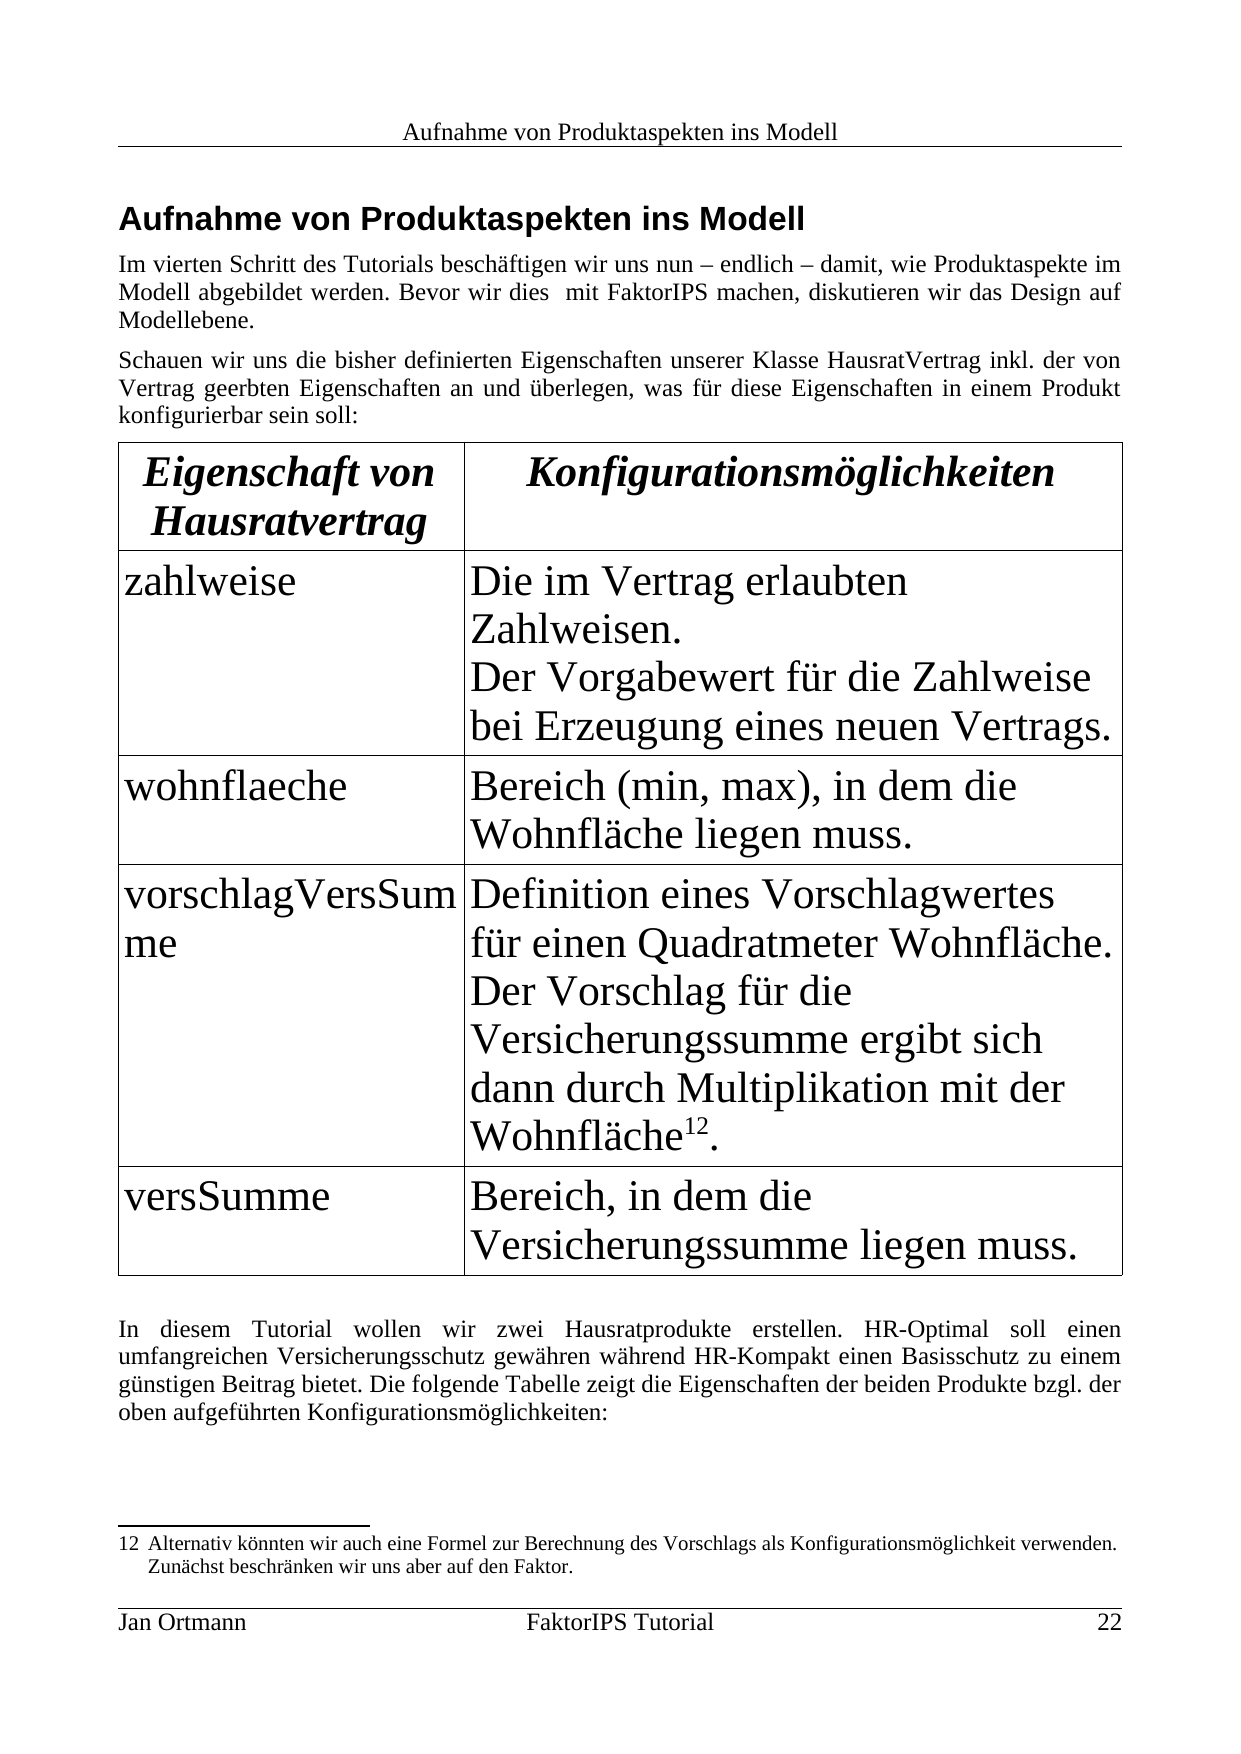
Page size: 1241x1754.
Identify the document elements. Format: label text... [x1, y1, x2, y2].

table_header Konfigurationsmöglichkeiten [465, 443, 1122, 550]
text Im vierten Schritt des Tutorials beschäftigen wir uns nun – endlich – damit, wie Produktaspekte im Modell abgebildet werden. Bevor wir dies mit FaktorIPS machen, diskutieren wir das Design auf Modellebene. [118, 250, 1122, 333]
table_header Eigenschaft von Hausratvertrag [119, 443, 464, 550]
table_cell Definition eines Vorschlagwertes für einen Quadratmeter Wohnfläche. Der Vorschlag für die Versicherungssumme ergibt sich dann durch Multiplikation mit der Wohnfläche. [465, 865, 1122, 1166]
table_cell vorschlagVersSumme [119, 865, 464, 1166]
table_cell zahlweise [119, 551, 464, 755]
table_cell Die im Vertrag erlaubten Zahlweisen. Der Vorgabewert für die Zahlweise bei Erzeugung eines neuen Vertrags. [465, 551, 1122, 755]
table_cell wohnflaeche [119, 756, 464, 864]
table_cell Bereich (min, max), in dem die Wohnfläche liegen muss. [465, 756, 1122, 864]
table_cell Bereich, in dem die Versicherungssumme liegen muss. [465, 1167, 1122, 1274]
text In diesem Tutorial wollen wir zwei Hausratprodukte erstellen. HR-Optimal soll einen umfangreichen Versicherungsschutz gewähren während HR-Kompakt einen Basisschutz zu einem günstigen Beitrag bietet. Die folgende Tabelle zeigt die Eigenschaften der beiden Produkte bzgl. der oben aufgeführten Konfigurationsmöglichkeiten: [118, 1315, 1122, 1426]
table_cell versSumme [119, 1167, 464, 1274]
text Schauen wir uns die bisher definierten Eigenschaften unserer Klasse HausratVertrag inkl. der von Vertrag geerbten Eigenschaften an und überlegen, was für diese Eigenschaften in einem Produkt konfigurierbar sein soll: [118, 346, 1122, 429]
subtitle Aufnahme von Produktaspekten ins Modell [118, 200, 1122, 238]
